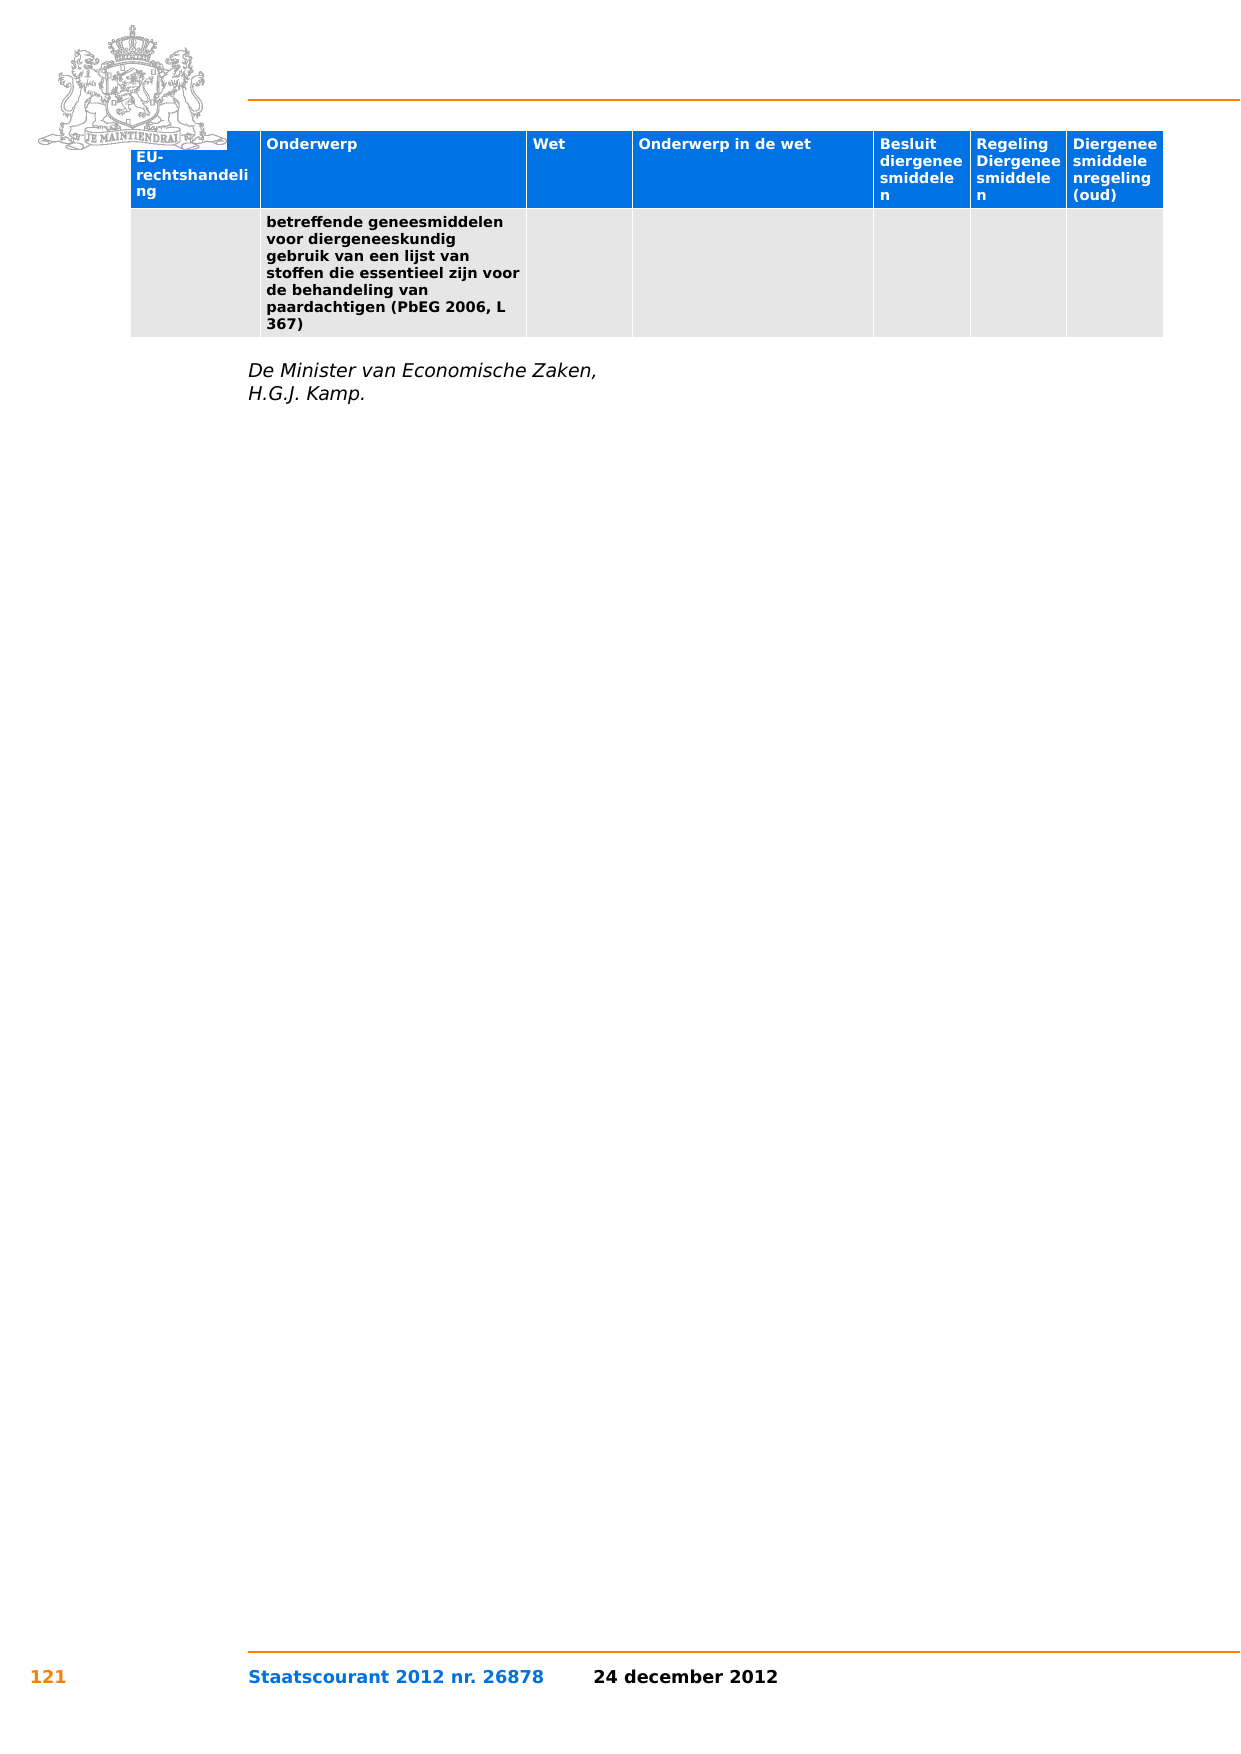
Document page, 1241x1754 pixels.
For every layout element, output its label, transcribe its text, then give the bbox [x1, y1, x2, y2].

table_cell betreffende geneesmiddelen voor diergeneeskundig gebruik van een lijst van stoffen die essentieel zijn voor de behandeling van paardachtigen (PbEG 2006, L 367) [261, 209, 526, 337]
table_cell [131, 209, 260, 337]
table_cell [527, 209, 632, 337]
table_header Diergeneesmiddelenregeling (oud) [1067, 131, 1163, 208]
picture [38, 25, 227, 150]
table_header Wet [527, 131, 632, 208]
table_cell [633, 209, 873, 337]
table_header EU-rechtshandeling [131, 131, 260, 208]
table_header Onderwerp in de wet [633, 131, 873, 208]
table_header Besluit diergeneesmiddelen [874, 131, 970, 208]
table_header Onderwerp [261, 131, 526, 208]
text De Minister van Economische Zaken, H.G.J. Kamp. [248, 360, 1163, 404]
table_cell [1067, 209, 1163, 337]
table_header Regeling Diergeneesmiddelen [971, 131, 1066, 208]
table_cell [874, 209, 970, 337]
table_cell [971, 209, 1066, 337]
